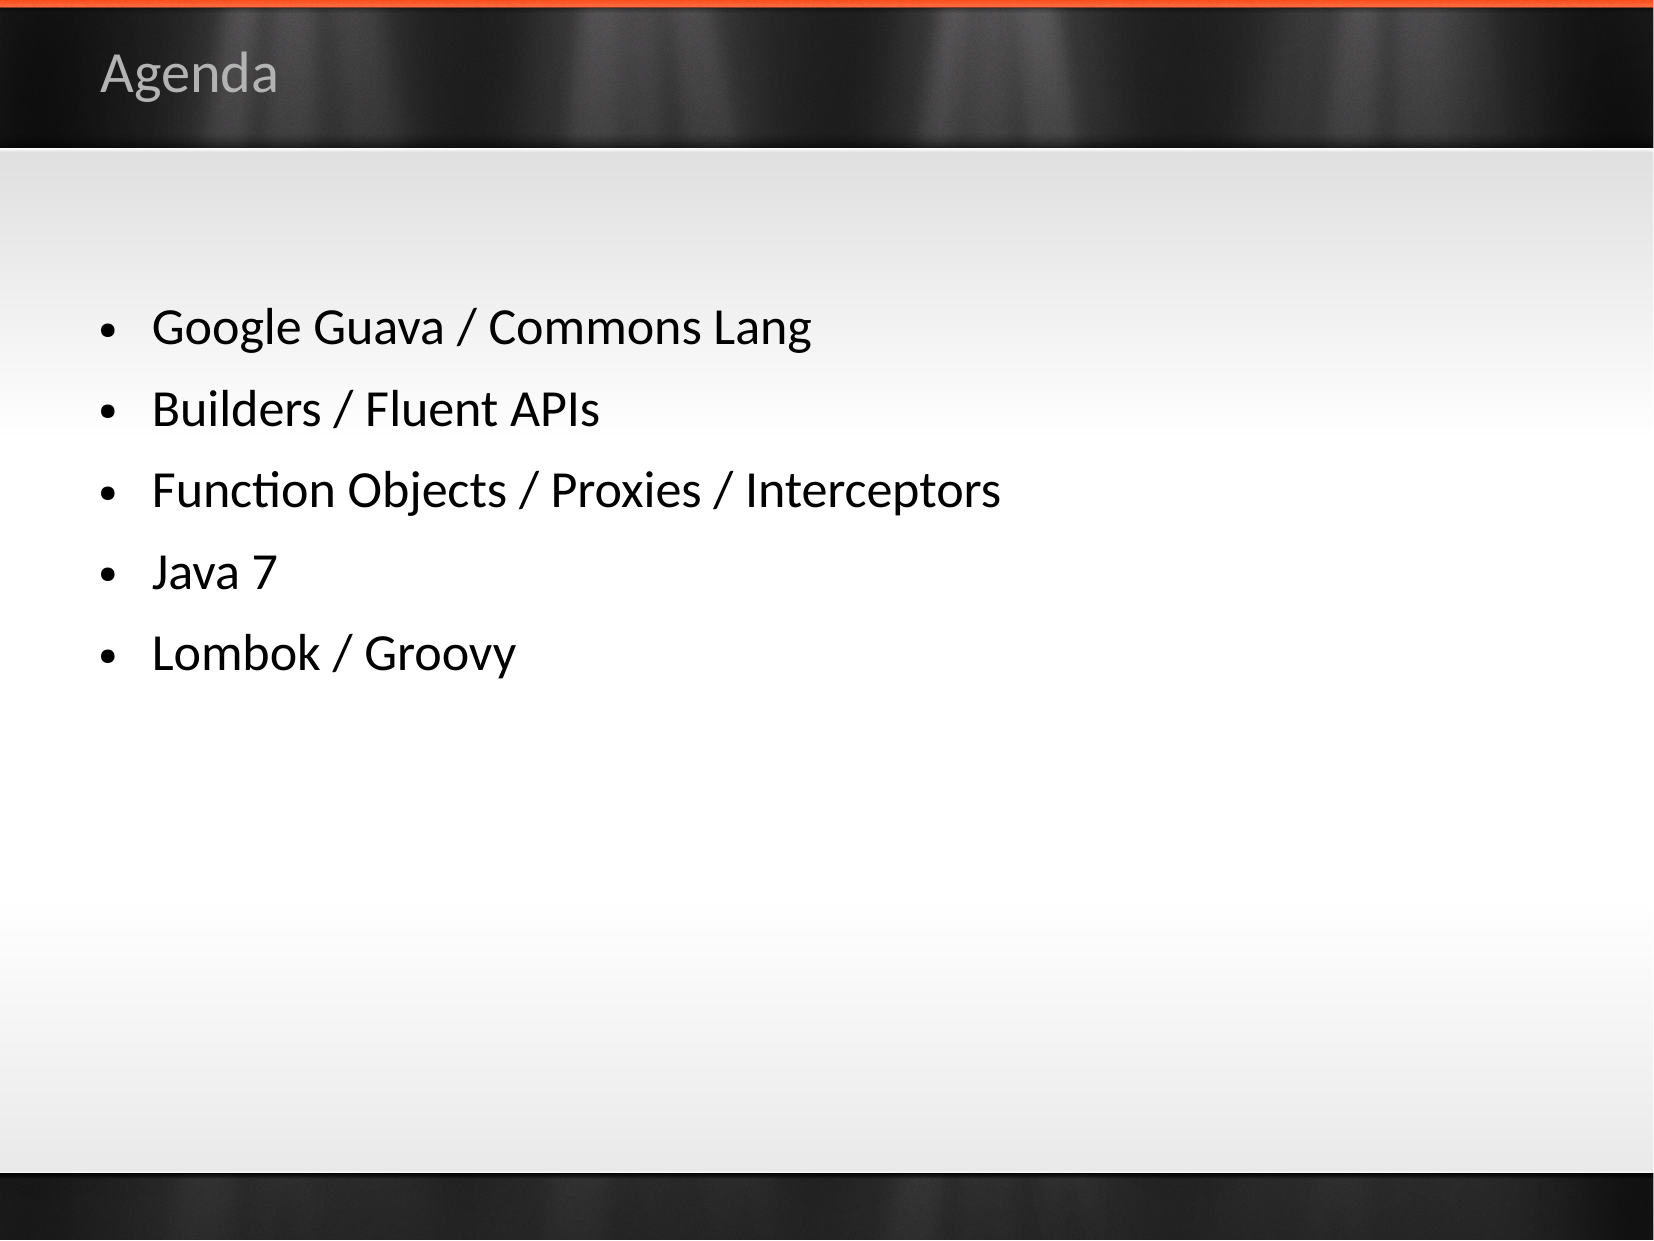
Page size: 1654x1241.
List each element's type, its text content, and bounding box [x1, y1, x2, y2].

picture [0, 0, 1654, 1240]
list Google Guava / Commons Lang Builders / Fluent APIs Function Objects / Proxies / Interceptors Java 7 Lombok / Groovy [80, 305, 1570, 1125]
title Agenda [100, 6, 1589, 151]
